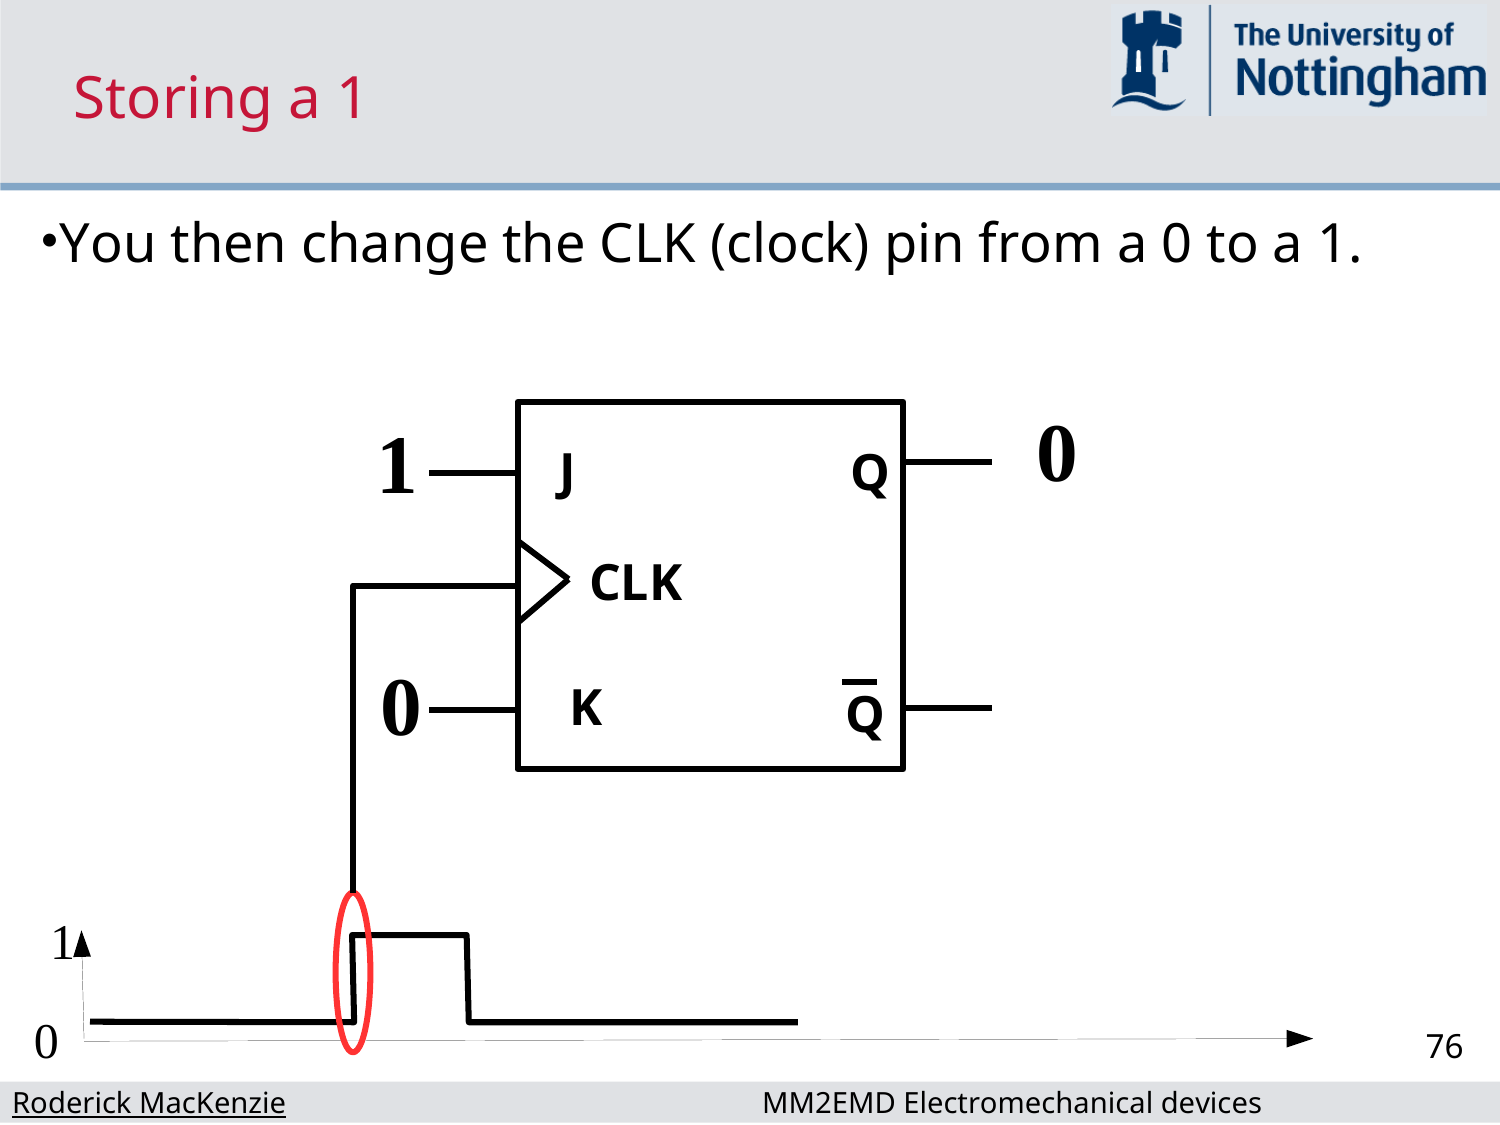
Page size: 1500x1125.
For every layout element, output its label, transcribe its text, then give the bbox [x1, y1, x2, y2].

picture [1111, 4, 1487, 116]
text_box Q [830, 675, 894, 751]
text_box CLK [574, 542, 723, 674]
text_box [1410, 1018, 1500, 1089]
text_box You then change the CLK (clock) pin from a 0 to a 1. [26, 200, 1500, 346]
text_box K [555, 668, 615, 743]
text_box 0 [1022, 390, 1113, 506]
text_box 1 [361, 402, 453, 518]
text_box Q [835, 432, 899, 508]
title Storing a 1 [59, 43, 1128, 148]
text_box [517, 401, 904, 770]
text_box 0 [365, 645, 457, 760]
text_box 1 [35, 901, 91, 977]
text_box J [544, 432, 587, 508]
text_box 0 [18, 1000, 74, 1076]
text_box [517, 545, 563, 618]
